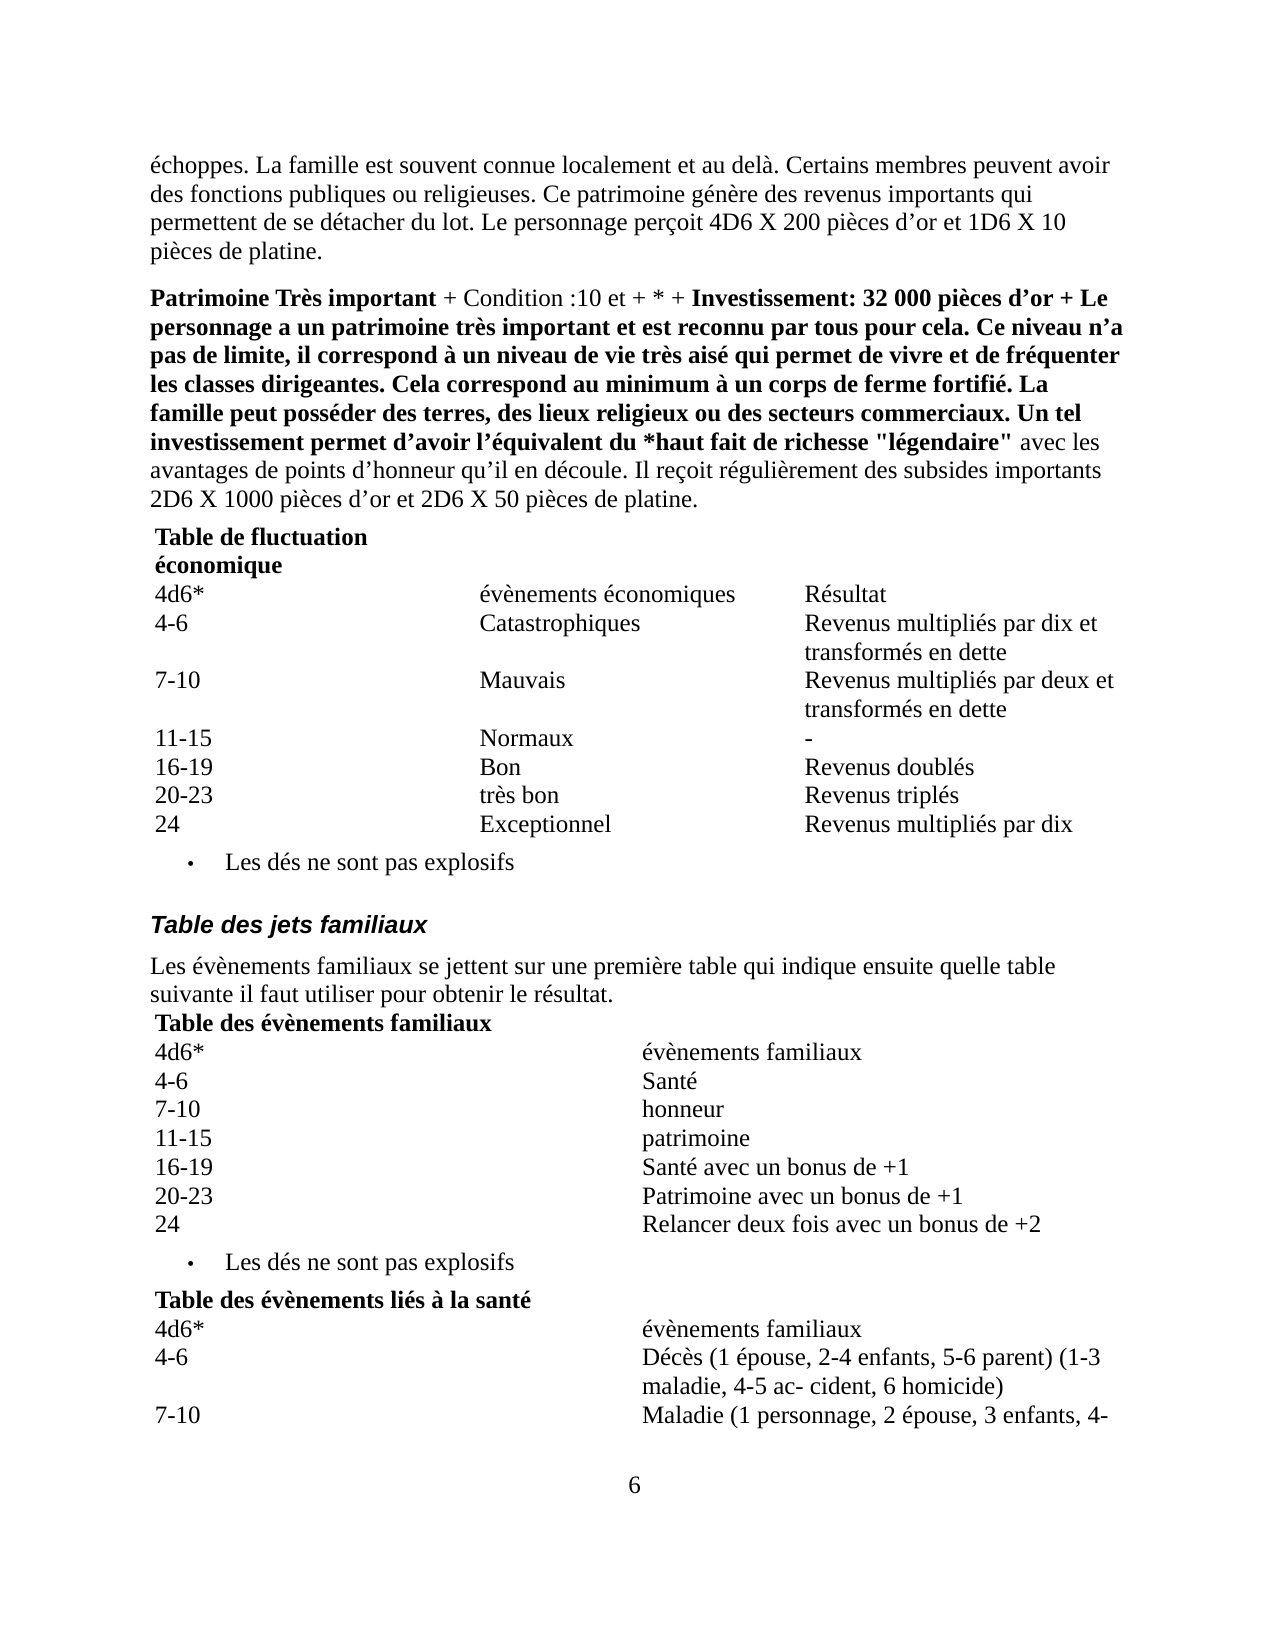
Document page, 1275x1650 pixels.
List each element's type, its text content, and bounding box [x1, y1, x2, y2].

table_cell patrimoine [638, 1123, 1125, 1152]
table_cell 16-19 [150, 752, 475, 781]
table_cell Exceptionnel [475, 809, 800, 838]
table_cell Catastrophiques [475, 608, 800, 666]
table_cell très bon [475, 781, 800, 809]
table_cell 24 [150, 809, 475, 838]
table_cell 4-6 [150, 1066, 637, 1094]
text Les évènements familiaux se jettent sur une première table qui indique ensuite quelle table suivante il faut utiliser pour obtenir le résultat. [150, 951, 1125, 1008]
table_header [638, 1008, 1125, 1037]
table_cell 4-6 [150, 608, 475, 666]
list Les dés ne sont pas explosifs [187, 847, 1125, 876]
table_cell évènements familiaux [638, 1314, 1125, 1342]
table_cell 4d6* [150, 1314, 637, 1342]
table_cell Bon [475, 752, 800, 781]
table_cell Santé avec un bonus de +1 [638, 1152, 1125, 1181]
table_cell 11-15 [150, 1123, 637, 1152]
table_cell évènements économiques [475, 579, 800, 608]
table_header Table des évènements liés à la santé [150, 1285, 637, 1314]
table_cell 4d6* [150, 1037, 637, 1066]
table_header [475, 522, 800, 579]
table_header Table des évènements familiaux [150, 1008, 637, 1037]
table_header [638, 1285, 1125, 1314]
table_cell 24 [150, 1210, 637, 1238]
table_cell 20-23 [150, 1181, 637, 1209]
table_cell Décès (1 épouse, 2-4 enfants, 5-6 parent) (1-3 maladie, 4-5 ac- cident, 6 homicide) [638, 1343, 1125, 1400]
table_cell Revenus multipliés par dix et transformés en dette [800, 608, 1125, 666]
table_cell Normaux [475, 723, 800, 752]
table_cell 7-10 [150, 1400, 637, 1429]
table_cell 16-19 [150, 1152, 637, 1181]
table_cell honneur [638, 1095, 1125, 1123]
table_header Table de fluctuation économique [150, 522, 475, 579]
table_cell Résultat [800, 579, 1125, 608]
table_cell - [800, 723, 1125, 752]
table_cell 4-6 [150, 1343, 637, 1400]
table_cell 11-15 [150, 723, 475, 752]
table_cell Patrimoine avec un bonus de +1 [638, 1181, 1125, 1209]
text Patrimoine Très important + Condition :10 et + * + Investissement: 32 000 pièces d’or + Le personnage a un patrimoine très important et est reconnu par tous pour cela. Ce niveau n’a pas de limite, il correspond à un niveau de vie très aisé qui permet de vivre et de fréquenter les classes dirigeantes. Cela correspond au minimum à un corps de ferme fortifié. La famille peut posséder des terres, des lieux religieux ou des secteurs commerciaux. Un tel investissement permet d’avoir l’équivalent du *haut fait de richesse "légendaire" avec les avantages de points d’honneur qu’il en découle. Il reçoit régulièrement des subsides importants 2D6 X 1000 pièces d’or et 2D6 X 50 pièces de platine. [150, 283, 1125, 513]
table_cell 4d6* [150, 579, 475, 608]
table_cell Santé [638, 1066, 1125, 1094]
table_cell Relancer deux fois avec un bonus de +2 [638, 1210, 1125, 1238]
table_cell évènements familiaux [638, 1037, 1125, 1066]
table_cell Revenus multipliés par deux et transformés en dette [800, 666, 1125, 723]
table_cell 20-23 [150, 781, 475, 809]
subtitle Table des jets familiaux [150, 910, 1125, 938]
table_cell Maladie (1 personnage, 2 épouse, 3 enfants, 4- [638, 1400, 1125, 1429]
table_header [800, 522, 1125, 579]
table_cell 7-10 [150, 666, 475, 723]
table_cell Mauvais [475, 666, 800, 723]
list Les dés ne sont pas explosifs [187, 1247, 1125, 1276]
table_cell Revenus multipliés par dix [800, 809, 1125, 838]
table_cell Revenus triplés [800, 781, 1125, 809]
table_cell Revenus doublés [800, 752, 1125, 781]
table_cell 7-10 [150, 1095, 637, 1123]
text échoppes. La famille est souvent connue localement et au delà. Certains membres peuvent avoir des fonctions publiques ou religieuses. Ce patrimoine génère des revenus importants qui permettent de se détacher du lot. Le personnage perçoit 4D6 X 200 pièces d’or et 1D6 X 10 pièces de platine. [150, 150, 1125, 265]
